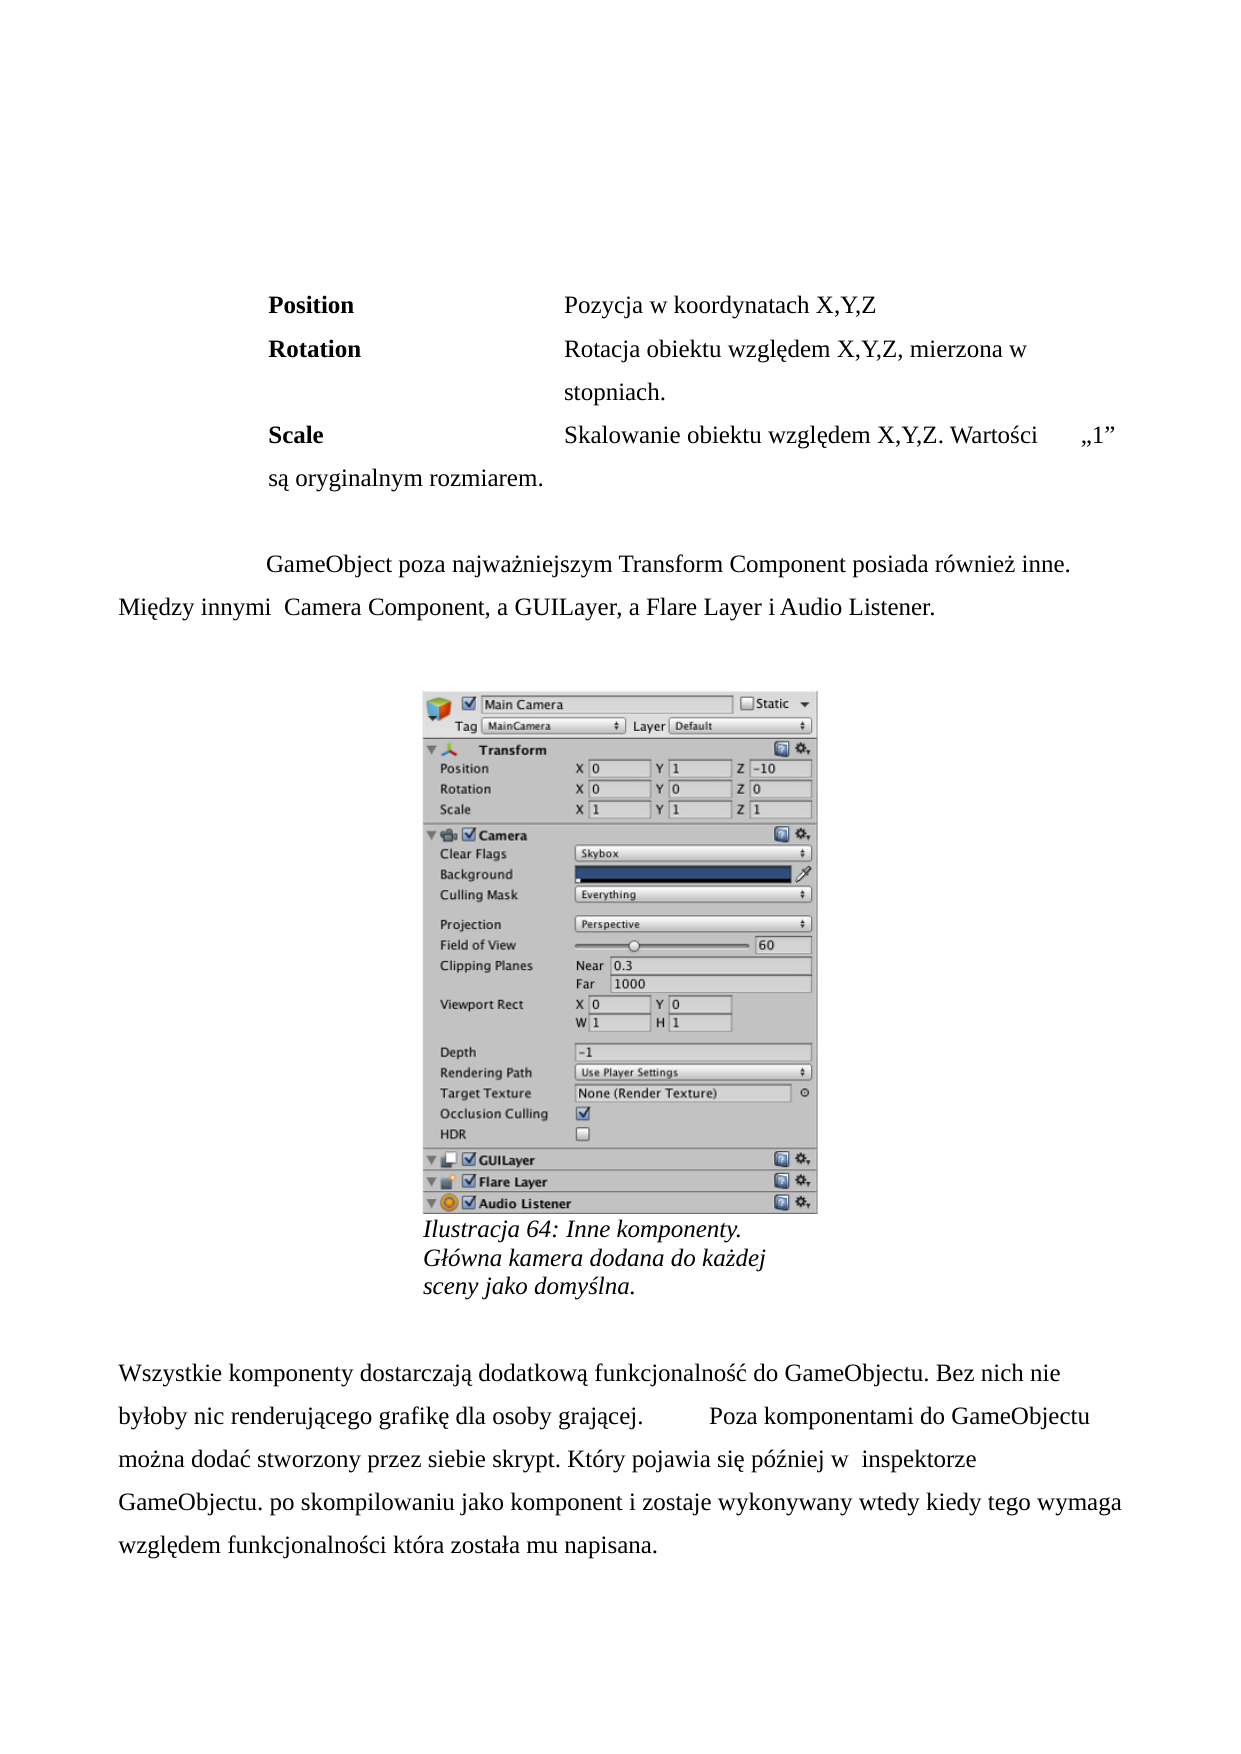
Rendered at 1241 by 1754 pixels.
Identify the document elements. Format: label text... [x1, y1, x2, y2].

text GameObject poza najważniejszym Transform Component posiada również inne. Między innymi Camera Component, a GUILayer, a Flare Layer i Audio Listener. [118, 549, 1122, 621]
list Scale Skalowanie obiektu względem X,Y,Z. Wartości „1” są oryginalnym rozmiarem. [231, 420, 1122, 492]
picture [422, 691, 818, 1214]
text Wszystkie komponenty dostarczają dodatkową funkcjonalność do GameObjectu. Bez nich nie byłoby nic renderującego grafikę dla osoby grającej. Poza komponentami do GameObjectu można dodać stworzony przez siebie skrypt. Który pojawia się później w inspektorze GameObjectu. po skompilowaniu jako komponent i zostaje wykonywany wtedy kiedy tego wymaga względem funkcjonalności która została mu napisana. [118, 1358, 1122, 1559]
list Rotation Rotacja obiektu względem X,Y,Z, mierzona w stopniach. [231, 334, 1122, 406]
text Ilustracja 64: Inne komponenty. Główna kamera dodana do każdej sceny jako domyślna. [423, 1214, 817, 1300]
list Position Pozycja w koordynatach X,Y,Z [231, 291, 1122, 319]
